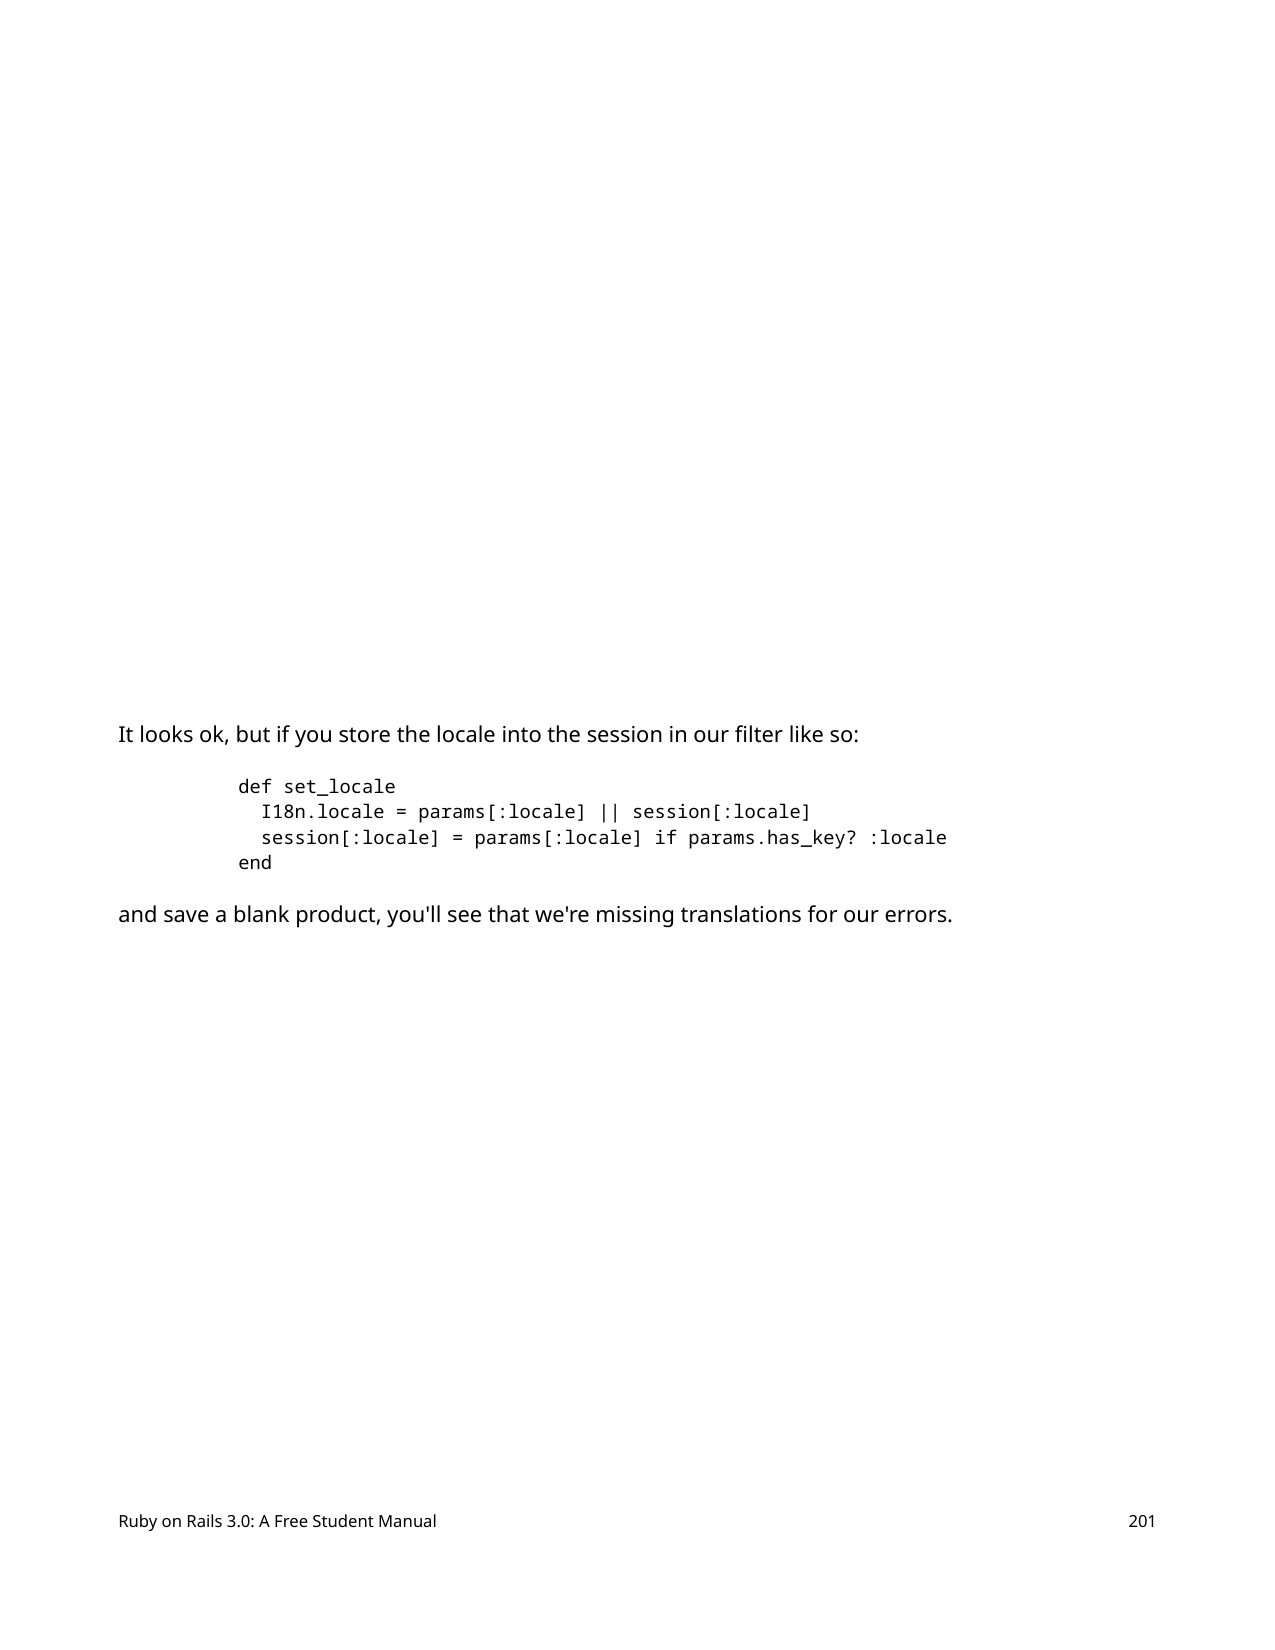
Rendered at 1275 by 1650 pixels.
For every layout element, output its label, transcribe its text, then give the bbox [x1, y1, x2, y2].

text and save a blank product, you'll see that we're missing translations for our errors. [118, 899, 1157, 929]
text It looks ok, but if you store the locale into the session in our filter like so: [118, 719, 1157, 749]
text def set_locale I18n.locale = params[:locale] || session[:locale] session[:locale] = params[:locale] if params.has_key? :locale end [193, 773, 1157, 875]
